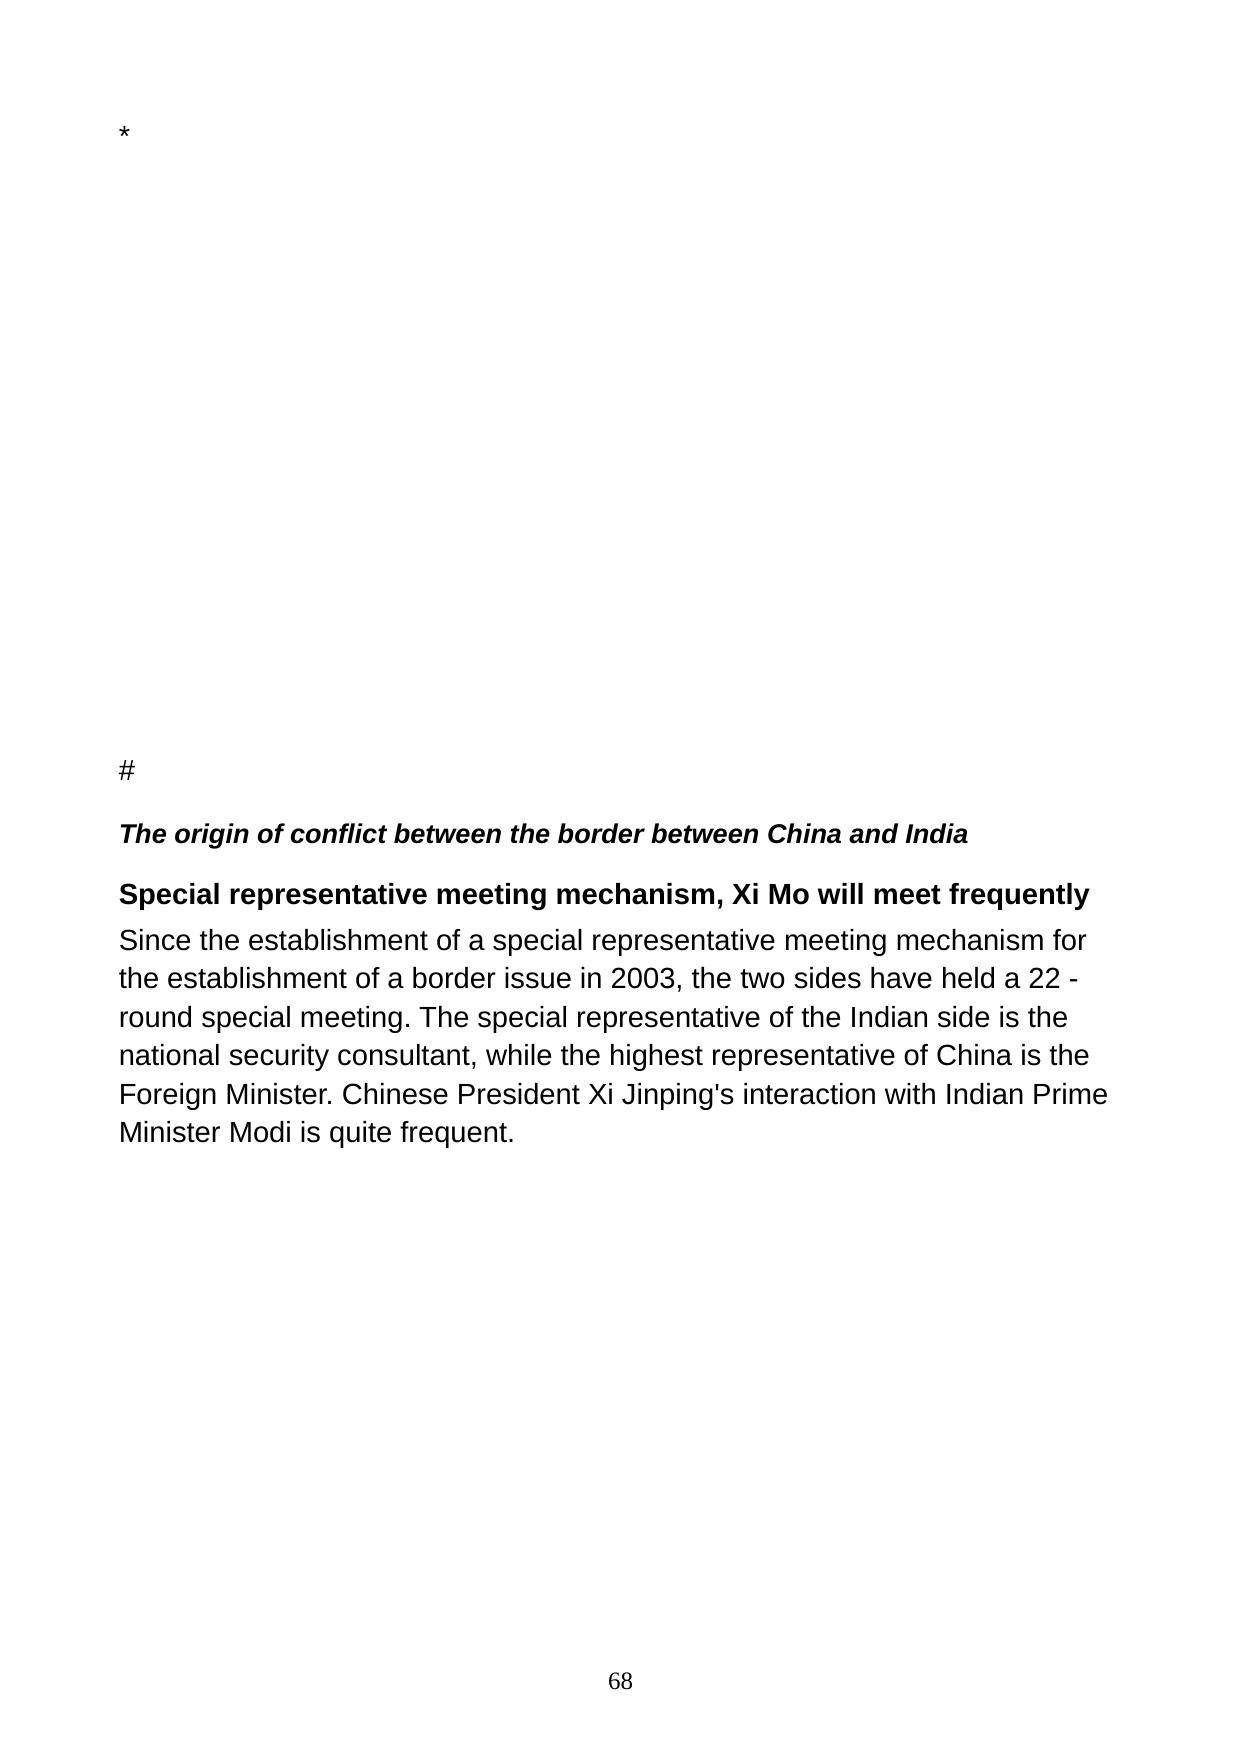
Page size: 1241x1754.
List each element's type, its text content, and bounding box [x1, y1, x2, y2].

text * # [118, 118, 1122, 786]
subtitle The origin of conflict between the border between China and India [118, 818, 1122, 849]
text Since the establishment of a special representative meeting mechanism for the establishment of a border issue in 2003, the two sides have held a 22 -round special meeting. The special representative of the Indian side is the national security consultant, while the highest representative of China is the Foreign Minister. Chinese President Xi Jinping's interaction with Indian Prime Minister Modi is quite frequent. [118, 923, 1122, 1149]
subtitle Special representative meeting mechanism, Xi Mo will meet frequently [118, 877, 1122, 910]
